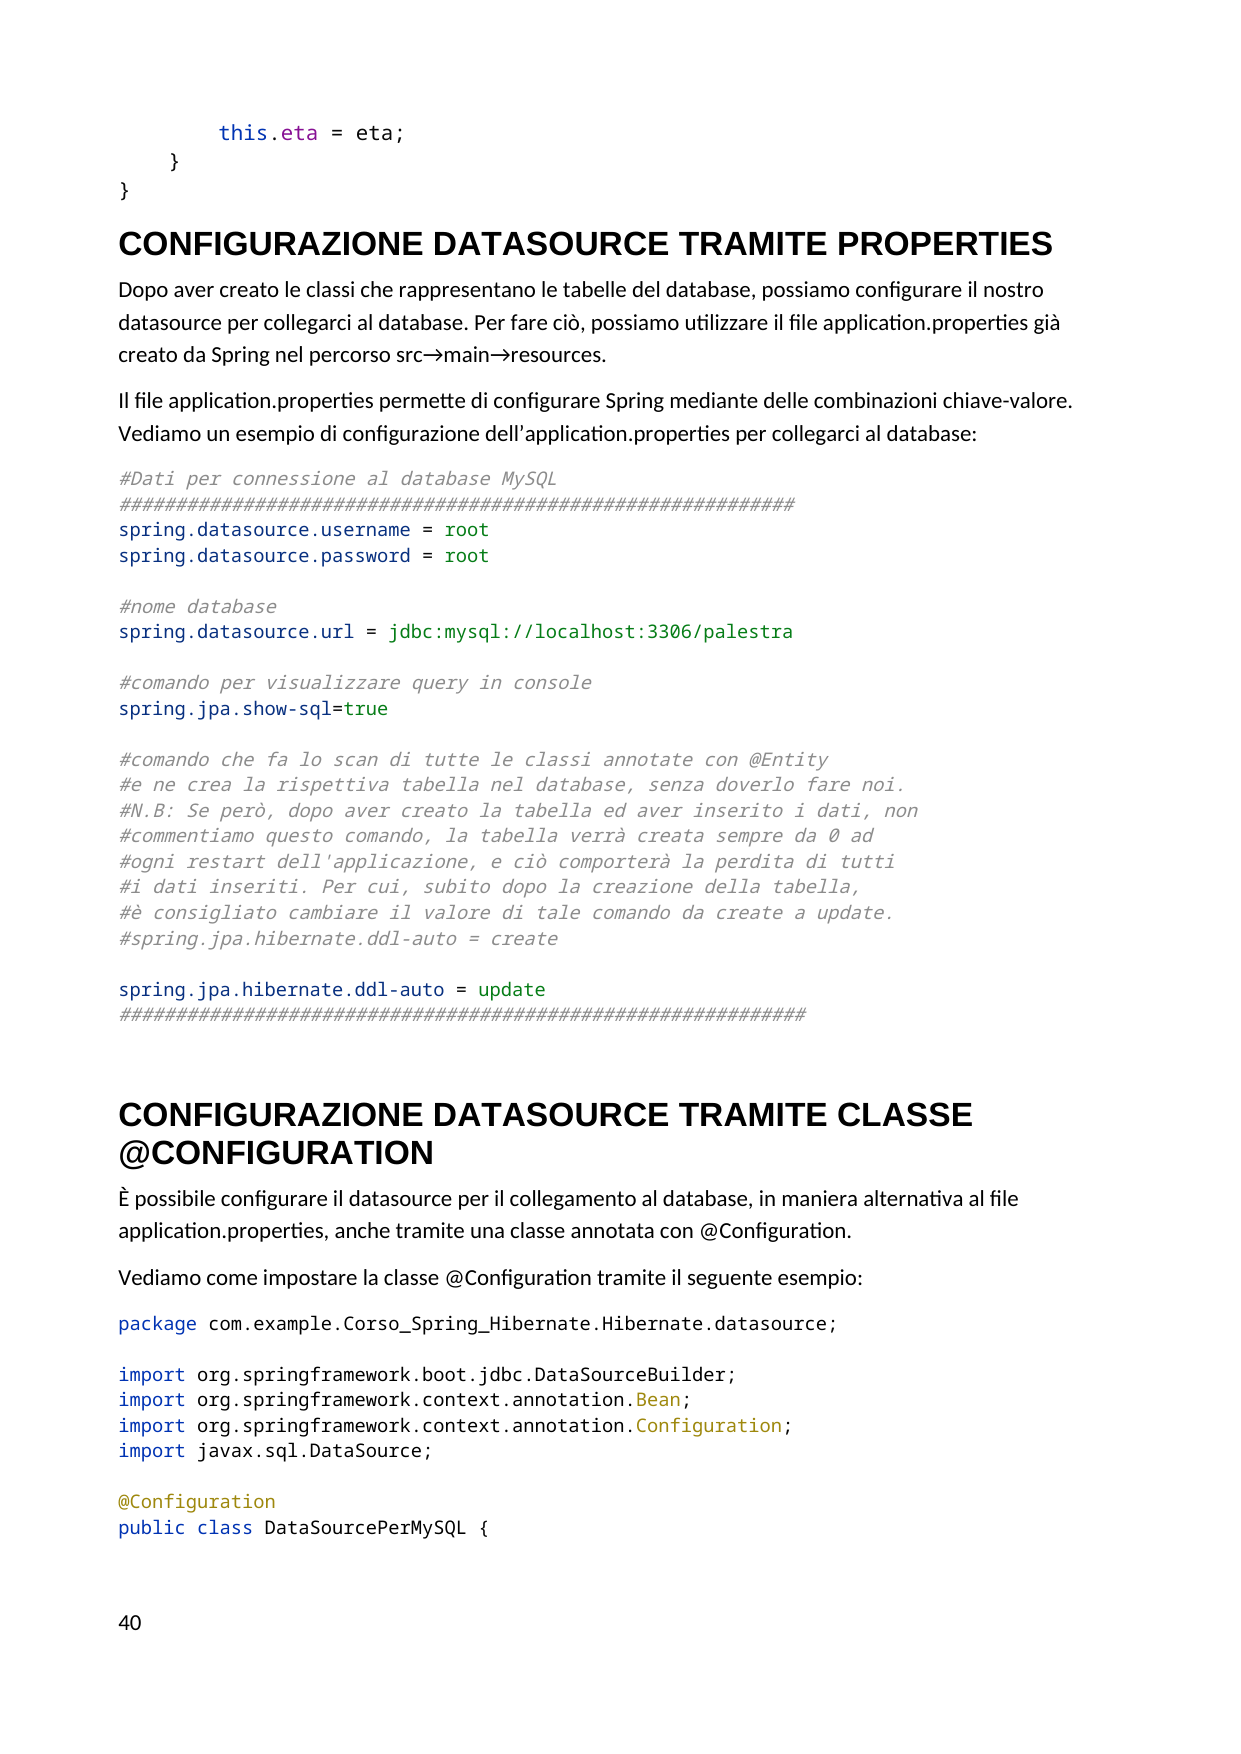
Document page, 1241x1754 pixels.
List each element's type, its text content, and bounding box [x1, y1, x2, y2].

text Il file application.properties permette di configurare Spring mediante delle combinazioni chiave-valore. Vediamo un esempio di configurazione dell’application.properties per collegarci al database: [118, 387, 1122, 447]
subtitle CONFIGURAZIONE DATASOURCE TRAMITE PROPERTIES [118, 224, 1122, 263]
text Dopo aver creato le classi che rappresentano le tabelle del database, possiamo configurare il nostro datasource per collegarci al database. Per fare ciò, possiamo utilizzare il file application.properties già creato da Spring nel percorso src→main→resources. [118, 275, 1122, 368]
text #Dati per connessione al database MySQL ############################################################ spring.datasource.username = root spring.datasource.password = root #nome database spring.datasource.url = jdbc:mysql://localhost:3306/palestra #comando per visualizzare query in console spring.jpa.show-sql=true #comando che fa lo scan di tutte le classi annotate con @Entity #e ne crea la rispettiva tabella nel database, senza doverlo fare noi. #N.B: Se però, dopo aver creato la tabella ed aver inserito i dati, non #commentiamo questo comando, la tabella verrà creata sempre da 0 ad #ogni restart dell'applicazione, e ciò comporterà la perdita di tutti #i dati inseriti. Per cui, subito dopo la creazione della tabella, #è consigliato cambiare il valore di tale comando da create a update. #spring.jpa.hibernate.ddl-auto = create spring.jpa.hibernate.ddl-auto = update ############################################################# [118, 466, 1122, 1027]
text È possibile configurare il datasource per il collegamento al database, in maniera alternativa al file application.properties, anche tramite una classe annotata con @Configuration. [118, 1184, 1122, 1244]
text package com.example.Corso_Spring_Hibernate.Hibernate.datasource; import org.springframework.boot.jdbc.DataSourceBuilder; import org.springframework.context.annotation.Bean; import org.springframework.context.annotation.Configuration; import javax.sql.DataSource; @Configuration public class DataSourcePerMySQL { [118, 1310, 1122, 1565]
text this.eta = eta; } } [118, 118, 1122, 203]
subtitle CONFIGURAZIONE DATASOURCE TRAMITE CLASSE @CONFIGURATION [118, 1094, 1122, 1172]
text Vediamo come impostare la classe @Configuration tramite il seguente esempio: [118, 1263, 1122, 1291]
